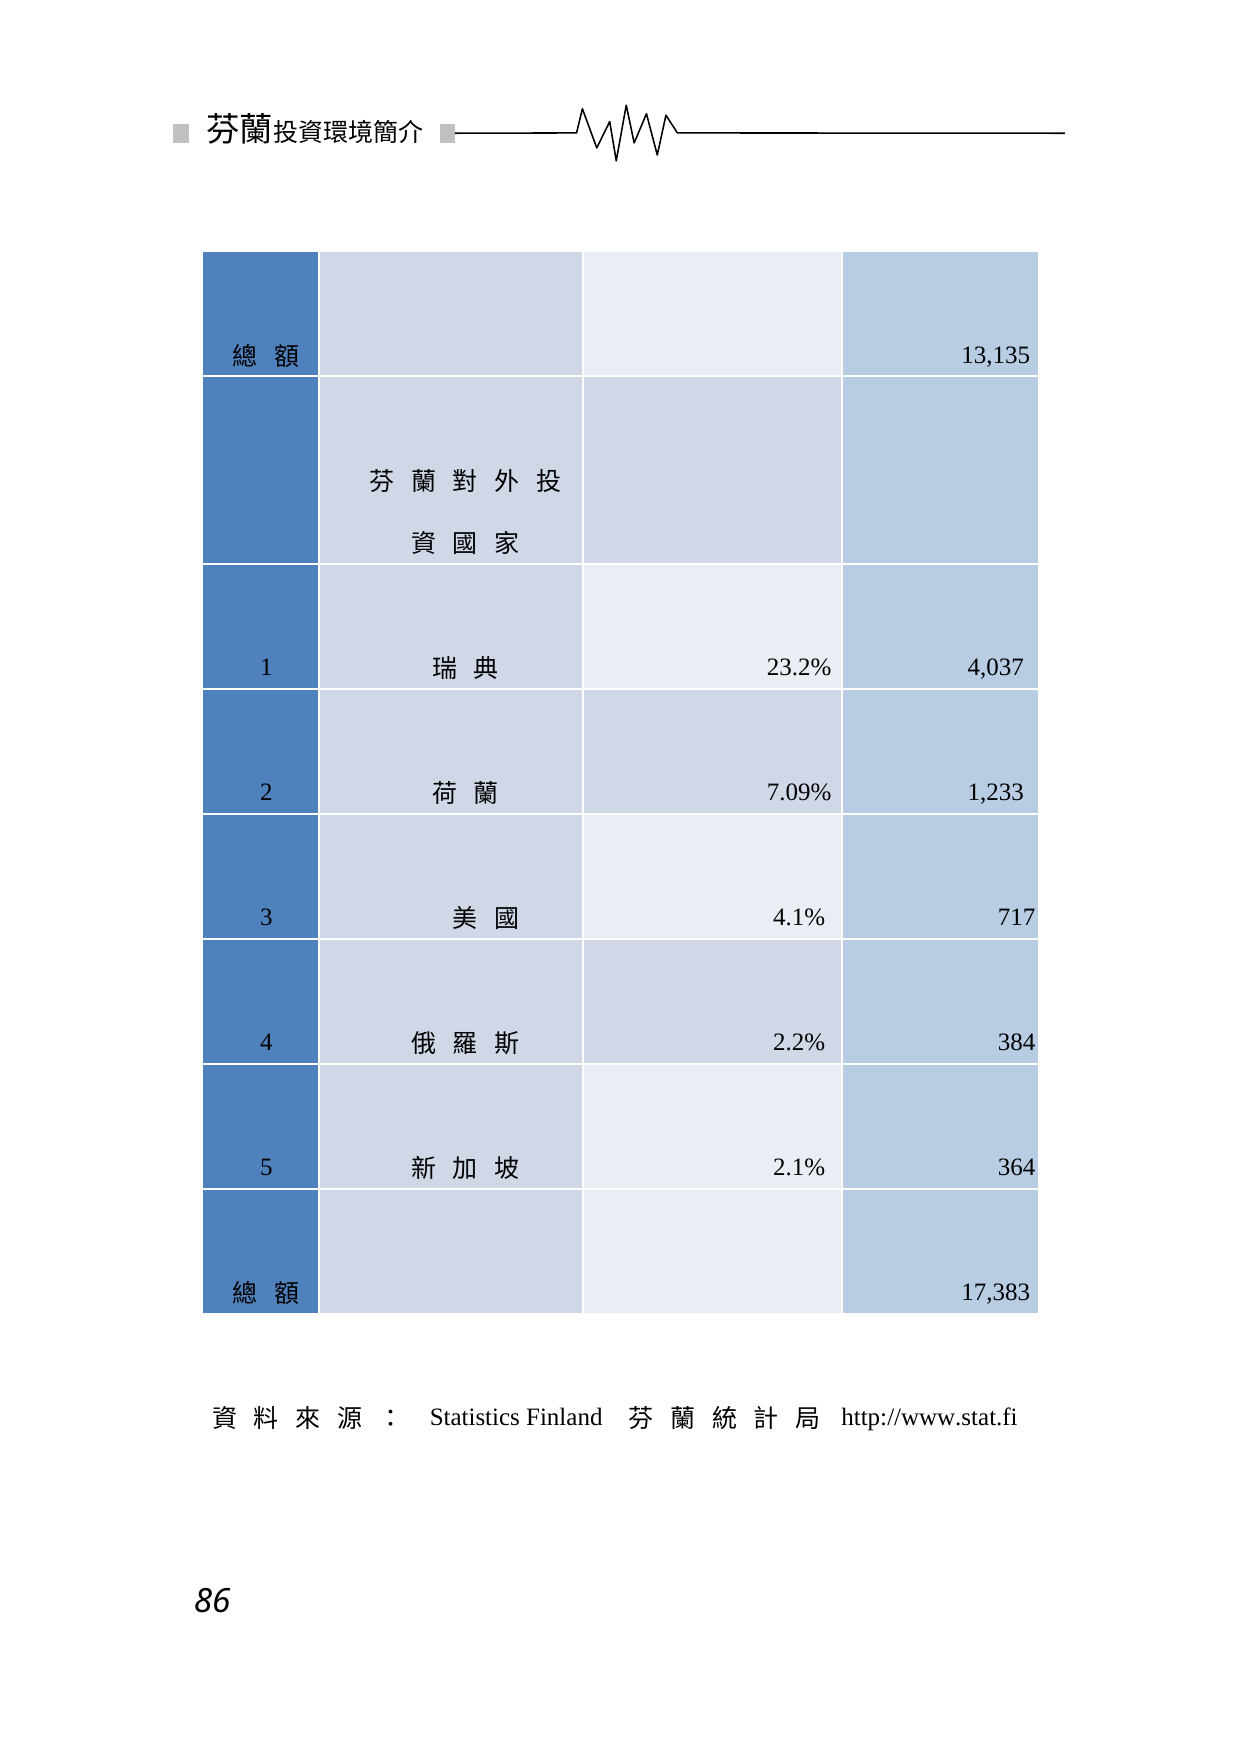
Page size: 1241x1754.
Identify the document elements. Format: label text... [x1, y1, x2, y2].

table_cell 23.2% [584, 565, 841, 688]
table_cell 俄羅斯 [320, 940, 582, 1063]
table_cell [320, 252, 582, 375]
table_cell 2 [203, 690, 318, 813]
table_cell 7.09% [584, 690, 841, 813]
table_cell 17,383 [843, 1190, 1038, 1313]
table_cell 2.1% [584, 1065, 841, 1188]
table_cell 總額 [203, 1190, 318, 1313]
table_cell [584, 377, 841, 563]
table_cell 717 [843, 815, 1038, 938]
table_cell 364 [843, 1065, 1038, 1188]
table_cell 13,135 [843, 252, 1038, 375]
table_cell 4.1% [584, 815, 841, 938]
table_cell 2.2% [584, 940, 841, 1063]
table_cell 4,037 [843, 565, 1038, 688]
table_cell 384 [843, 940, 1038, 1063]
table_cell 3 [203, 815, 318, 938]
table_cell 總額 [203, 252, 318, 375]
table_cell [584, 252, 841, 375]
text 資料來源：Statistics Finland芬蘭統計局http://www.stat.fi [183, 1375, 1058, 1438]
table_cell 1,233 [843, 690, 1038, 813]
table_cell [320, 1190, 582, 1313]
table_cell 1 [203, 565, 318, 688]
table_cell [584, 1190, 841, 1313]
table_cell 芬蘭對外投資國家 [320, 377, 582, 563]
table_cell 4 [203, 940, 318, 1063]
table_cell [843, 377, 1038, 563]
table_cell 美國 [320, 815, 582, 938]
table_cell 瑞典 [320, 565, 582, 688]
table_cell 5 [203, 1065, 318, 1188]
table_cell [203, 377, 318, 563]
table_cell 新加坡 [320, 1065, 582, 1188]
table_cell 荷蘭 [320, 690, 582, 813]
